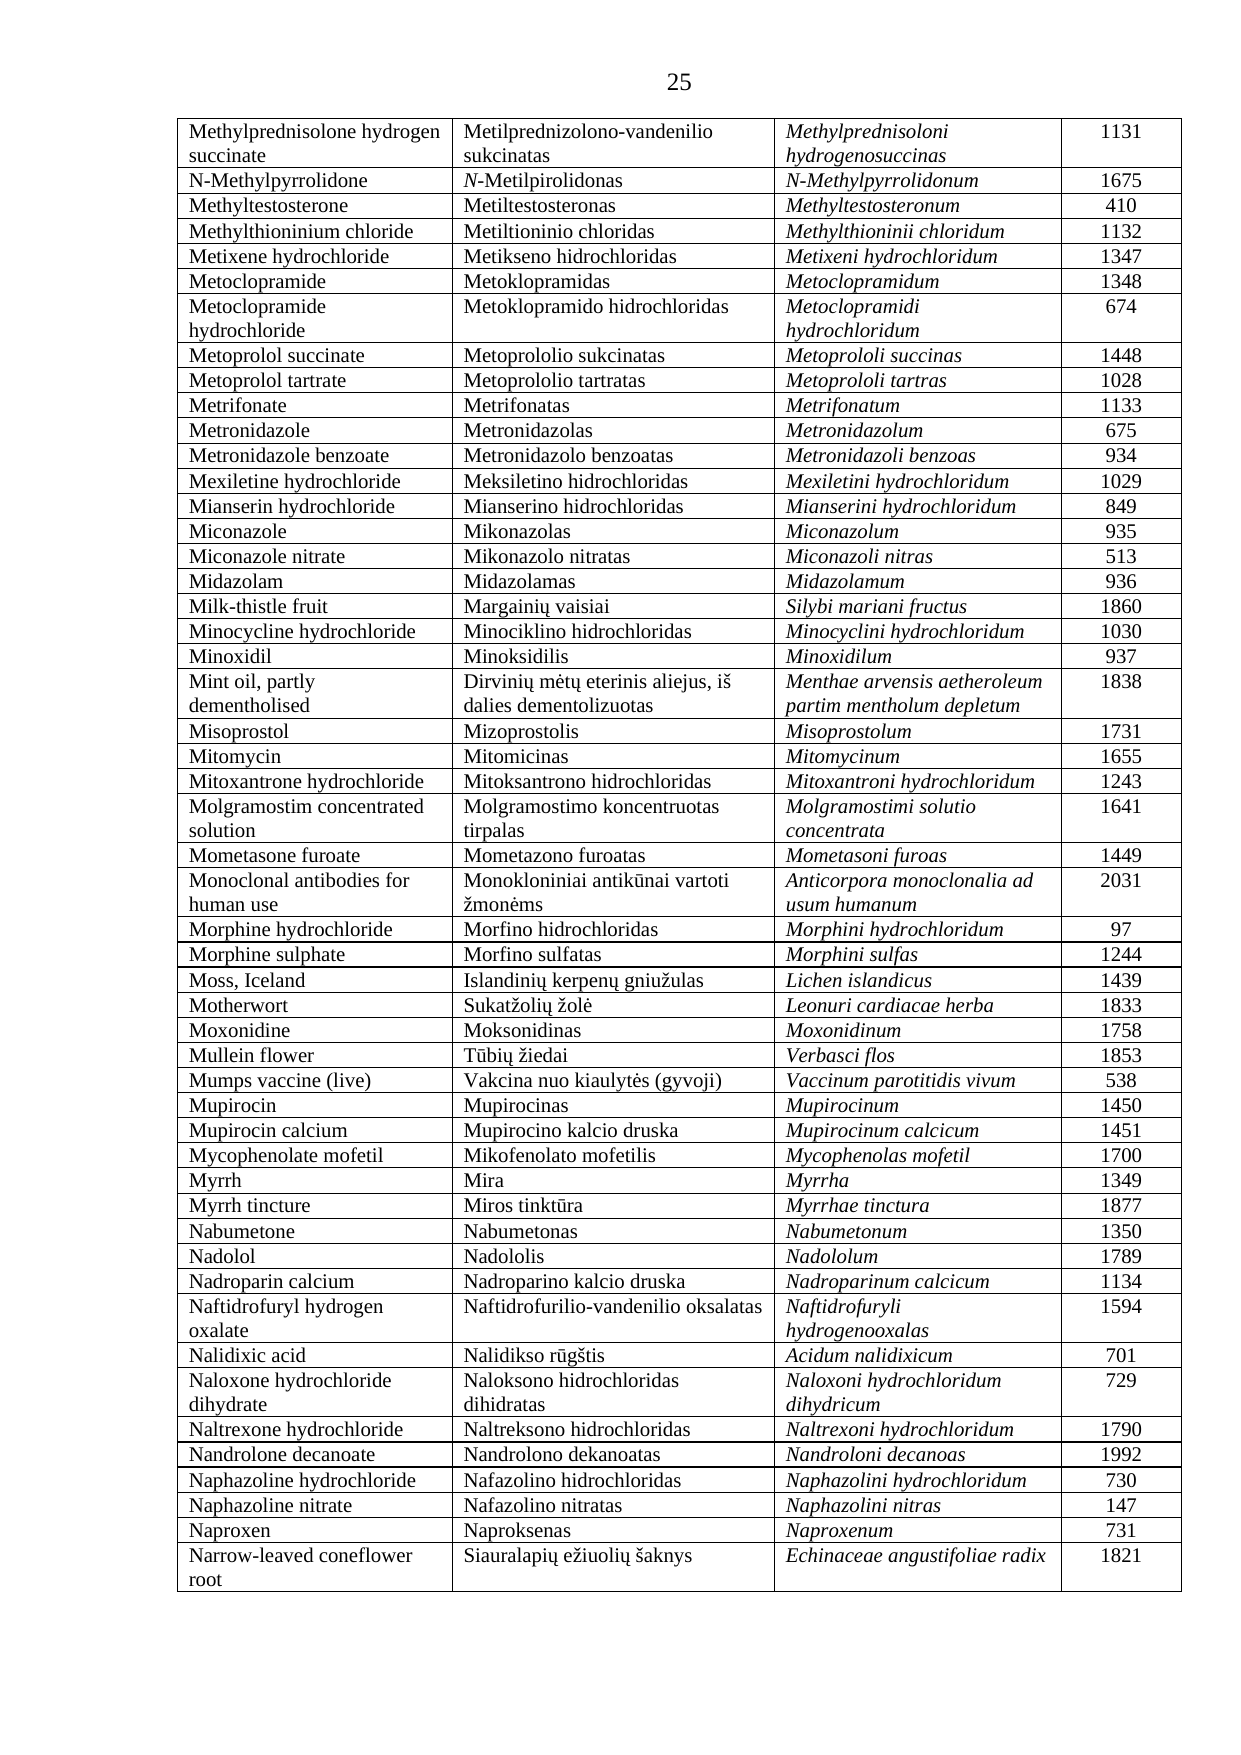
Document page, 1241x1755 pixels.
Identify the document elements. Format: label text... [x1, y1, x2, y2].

table_cell N-Methylpyrrolidonum [775, 168, 1061, 192]
table_cell Naltrexone hydrochloride [178, 1417, 452, 1441]
table_cell Myrrh [178, 1168, 452, 1192]
table_cell Motherwort [178, 993, 452, 1017]
table_cell Metronidazolas [453, 418, 774, 442]
table_cell Nadolol [178, 1244, 452, 1268]
table_cell Islandinių kerpenų gniužulas [453, 968, 774, 992]
table_cell Verbasci flos [775, 1043, 1061, 1067]
table_cell Metronidazole [178, 418, 452, 442]
table_cell Mometazono furoatas [453, 843, 774, 867]
table_cell Mexiletine hydrochloride [178, 469, 452, 493]
table_cell 730 [1062, 1468, 1181, 1492]
table_cell Miconazole [178, 519, 452, 543]
table_cell 1348 [1062, 269, 1181, 293]
table_cell 1877 [1062, 1194, 1181, 1217]
table_cell Metiltestosteronas [453, 194, 774, 217]
table_cell Methyltestosterone [178, 194, 452, 217]
table_cell Mikonazolo nitratas [453, 544, 774, 568]
table_cell Mikonazolas [453, 519, 774, 543]
table_cell Dirvinių mėtų eterinis aliejus, iš dalies dementolizuotas [453, 669, 774, 717]
table_cell Silybi mariani fructus [775, 594, 1061, 618]
table_cell Metronidazoli benzoas [775, 444, 1061, 467]
table_cell 1347 [1062, 244, 1181, 268]
table_cell Nafazolino nitratas [453, 1493, 774, 1517]
table_cell Sukatžolių žolė [453, 993, 774, 1017]
table_cell 1028 [1062, 368, 1181, 392]
table_cell 1131 [1062, 119, 1181, 167]
table_cell Metrifonatum [775, 393, 1061, 417]
table_cell Metoprolol succinate [178, 343, 452, 367]
table_cell Nalidikso rūgštis [453, 1343, 774, 1367]
table_cell Moxonidine [178, 1018, 452, 1042]
table_cell Mitomicinas [453, 744, 774, 768]
table_cell Mullein flower [178, 1043, 452, 1067]
table_cell Minoxidil [178, 644, 452, 668]
table_cell 1349 [1062, 1168, 1181, 1192]
table_cell Nabumetone [178, 1219, 452, 1243]
table_cell Mianserin hydrochloride [178, 494, 452, 518]
table_cell 2031 [1062, 868, 1181, 916]
table_cell Mupirocinum calcicum [775, 1118, 1061, 1142]
table_cell Vakcina nuo kiaulytės (gyvoji) [453, 1068, 774, 1092]
table_cell 1758 [1062, 1018, 1181, 1042]
table_cell Anticorpora monoclonalia ad usum humanum [775, 868, 1061, 916]
table_cell Minocyclini hydrochloridum [775, 619, 1061, 643]
table_cell 1350 [1062, 1219, 1181, 1243]
table_cell Methylprednisoloni hydrogenosuccinas [775, 119, 1061, 167]
table_cell Mitomycinum [775, 744, 1061, 768]
table_cell 1243 [1062, 769, 1181, 793]
table_cell Mira [453, 1168, 774, 1192]
table_cell Mitoksantrono hidrochloridas [453, 769, 774, 793]
table_cell Acidum nalidixicum [775, 1343, 1061, 1367]
table_cell Miconazoli nitras [775, 544, 1061, 568]
table_cell Metilprednizolono-vandenilio sukcinatas [453, 119, 774, 167]
table_cell 1675 [1062, 168, 1181, 192]
table_cell Echinaceae angustifoliae radix [775, 1543, 1061, 1591]
table_cell Mitoxantroni hydrochloridum [775, 769, 1061, 793]
table_cell Molgramostim concentrated solution [178, 794, 452, 842]
table_cell Menthae arvensis aetheroleum partim mentholum depletum [775, 669, 1061, 717]
table_cell Metoprololi tartras [775, 368, 1061, 392]
table_cell Mexiletini hydrochloridum [775, 469, 1061, 493]
table_cell Misoprostol [178, 719, 452, 743]
table_cell Nalidixic acid [178, 1343, 452, 1367]
table_cell Vaccinum parotitidis vivum [775, 1068, 1061, 1092]
table_cell 1244 [1062, 943, 1181, 966]
table_cell Metoclopramidum [775, 269, 1061, 293]
table_cell Leonuri cardiacae herba [775, 993, 1061, 1017]
table_cell 934 [1062, 444, 1181, 467]
table_cell Naftidrofurilio-vandenilio oksalatas [453, 1294, 774, 1342]
table_cell 1821 [1062, 1543, 1181, 1591]
table_cell Metronidazolum [775, 418, 1061, 442]
table_cell Mianserini hydrochloridum [775, 494, 1061, 518]
table_cell Mitoxantrone hydrochloride [178, 769, 452, 793]
table_cell 1838 [1062, 669, 1181, 717]
table_cell Morphini hydrochloridum [775, 917, 1061, 941]
table_cell Meksiletino hidrochloridas [453, 469, 774, 493]
table_cell 1133 [1062, 393, 1181, 417]
table_cell Minociklino hidrochloridas [453, 619, 774, 643]
table_cell Naltreksono hidrochloridas [453, 1417, 774, 1441]
table_cell Metrifonate [178, 393, 452, 417]
table_cell 1134 [1062, 1269, 1181, 1293]
table_cell 538 [1062, 1068, 1181, 1092]
table_cell Methylthioninii chloridum [775, 219, 1061, 243]
table_cell Metoklopramido hidrochloridas [453, 294, 774, 342]
table_cell Naftidrofuryli hydrogenooxalas [775, 1294, 1061, 1342]
table_cell Morphine sulphate [178, 943, 452, 966]
table_cell Morfino sulfatas [453, 943, 774, 966]
table_cell Methylthioninium chloride [178, 219, 452, 243]
table_cell Naphazolini nitras [775, 1493, 1061, 1517]
table_cell Lichen islandicus [775, 968, 1061, 992]
table_cell Nadroparinum calcicum [775, 1269, 1061, 1293]
table_cell Monokloniniai antikūnai vartoti žmonėms [453, 868, 774, 916]
table_cell 147 [1062, 1493, 1181, 1517]
table_cell Naphazoline hydrochloride [178, 1468, 452, 1492]
table_cell Myrrh tincture [178, 1194, 452, 1217]
table_cell Mupirocino kalcio druska [453, 1118, 774, 1142]
table_cell 410 [1062, 194, 1181, 217]
table_cell Metixene hydrochloride [178, 244, 452, 268]
table_cell Metoprolol tartrate [178, 368, 452, 392]
table_cell Nadroparin calcium [178, 1269, 452, 1293]
table_cell Myrrha [775, 1168, 1061, 1192]
table_cell 701 [1062, 1343, 1181, 1367]
table_cell Moksonidinas [453, 1018, 774, 1042]
table_cell Minocycline hydrochloride [178, 619, 452, 643]
table_cell Metoprololio sukcinatas [453, 343, 774, 367]
table_cell Naloksono hidrochloridas dihidratas [453, 1368, 774, 1416]
table_cell 1789 [1062, 1244, 1181, 1268]
table_cell Metikseno hidrochloridas [453, 244, 774, 268]
table_cell Nandrolono dekanoatas [453, 1443, 774, 1466]
table_cell 1790 [1062, 1417, 1181, 1441]
table_cell 674 [1062, 294, 1181, 342]
table_cell Metoklopramidas [453, 269, 774, 293]
table_cell Mumps vaccine (live) [178, 1068, 452, 1092]
table_cell N-Methylpyrrolidone [178, 168, 452, 192]
table_cell Metoclopramide [178, 269, 452, 293]
table_cell Methylprednisolone hydrogen succinate [178, 119, 452, 167]
table_cell 1594 [1062, 1294, 1181, 1342]
table_cell 513 [1062, 544, 1181, 568]
table_cell Metronidazolo benzoatas [453, 444, 774, 467]
table_cell Minoksidilis [453, 644, 774, 668]
table_cell Narrow-leaved coneflower root [178, 1543, 452, 1591]
table_cell Nabumetonum [775, 1219, 1061, 1243]
table_cell Morphini sulfas [775, 943, 1061, 966]
table_cell 1439 [1062, 968, 1181, 992]
table_cell Mint oil, partly dementholised [178, 669, 452, 717]
table_cell Naloxoni hydrochloridum dihydricum [775, 1368, 1061, 1416]
table_cell Moxonidinum [775, 1018, 1061, 1042]
table_cell 935 [1062, 519, 1181, 543]
table_cell 1132 [1062, 219, 1181, 243]
table_cell Nabumetonas [453, 1219, 774, 1243]
table_cell Nandroloni decanoas [775, 1443, 1061, 1466]
table_cell 1641 [1062, 794, 1181, 842]
table_cell Minoxidilum [775, 644, 1061, 668]
table_cell Miconazolum [775, 519, 1061, 543]
table_cell Nadroparino kalcio druska [453, 1269, 774, 1293]
table_cell Naftidrofuryl hydrogen oxalate [178, 1294, 452, 1342]
table_cell Nadololis [453, 1244, 774, 1268]
table_cell 849 [1062, 494, 1181, 518]
table_cell 1030 [1062, 619, 1181, 643]
table_cell Mupirocinum [775, 1093, 1061, 1117]
table_cell Morfino hidrochloridas [453, 917, 774, 941]
table_cell Metoclopramide hydrochloride [178, 294, 452, 342]
table_cell 97 [1062, 917, 1181, 941]
table_cell Siauralapių ežiuolių šaknys [453, 1543, 774, 1591]
table_cell Mometasoni furoas [775, 843, 1061, 867]
table_cell Mupirocin calcium [178, 1118, 452, 1142]
table_cell 729 [1062, 1368, 1181, 1416]
table_cell Mitomycin [178, 744, 452, 768]
table_cell Naphazolini hydrochloridum [775, 1468, 1061, 1492]
table_cell Midazolam [178, 569, 452, 593]
table_cell 1700 [1062, 1143, 1181, 1167]
table_cell Mizoprostolis [453, 719, 774, 743]
table_cell 731 [1062, 1518, 1181, 1542]
table_cell Nadololum [775, 1244, 1061, 1268]
table_cell Naphazoline nitrate [178, 1493, 452, 1517]
table_cell Milk-thistle fruit [178, 594, 452, 618]
table_cell Mycophenolas mofetil [775, 1143, 1061, 1167]
table_cell 937 [1062, 644, 1181, 668]
table_cell Metrifonatas [453, 393, 774, 417]
table_cell 1451 [1062, 1118, 1181, 1142]
table_cell Myrrhae tinctura [775, 1194, 1061, 1217]
table_cell Mikofenolato mofetilis [453, 1143, 774, 1167]
table_cell Molgramostimi solutio concentrata [775, 794, 1061, 842]
table_cell Mianserino hidrochloridas [453, 494, 774, 518]
table_cell Naloxone hydrochloride dihydrate [178, 1368, 452, 1416]
table_cell Naltrexoni hydrochloridum [775, 1417, 1061, 1441]
table_cell 1655 [1062, 744, 1181, 768]
table_cell 675 [1062, 418, 1181, 442]
table_cell 1448 [1062, 343, 1181, 367]
table_cell Moss, Iceland [178, 968, 452, 992]
table_cell Methyltestosteronum [775, 194, 1061, 217]
table_cell Metoprololi succinas [775, 343, 1061, 367]
table_cell Midazolamas [453, 569, 774, 593]
table_cell Nafazolino hidrochloridas [453, 1468, 774, 1492]
table_cell 1860 [1062, 594, 1181, 618]
table_cell Metoprololio tartratas [453, 368, 774, 392]
table_cell Mupirocin [178, 1093, 452, 1117]
table_cell 936 [1062, 569, 1181, 593]
table_cell N-Metilpirolidonas [453, 168, 774, 192]
table_cell 1029 [1062, 469, 1181, 493]
table_cell Tūbių žiedai [453, 1043, 774, 1067]
table_cell Metixeni hydrochloridum [775, 244, 1061, 268]
table_cell 1992 [1062, 1443, 1181, 1466]
table_cell Naproxen [178, 1518, 452, 1542]
table_cell Monoclonal antibodies for human use [178, 868, 452, 916]
table_cell Margainių vaisiai [453, 594, 774, 618]
table_cell Metronidazole benzoate [178, 444, 452, 467]
table_cell Naproksenas [453, 1518, 774, 1542]
table_cell 1450 [1062, 1093, 1181, 1117]
table_cell Miconazole nitrate [178, 544, 452, 568]
table_cell 1449 [1062, 843, 1181, 867]
table_cell 1833 [1062, 993, 1181, 1017]
table_cell Molgramostimo koncentruotas tirpalas [453, 794, 774, 842]
table_cell Metiltioninio chloridas [453, 219, 774, 243]
table_cell Miros tinktūra [453, 1194, 774, 1217]
table_cell Mometasone furoate [178, 843, 452, 867]
table_cell Nandrolone decanoate [178, 1443, 452, 1466]
table_cell Naproxenum [775, 1518, 1061, 1542]
table_cell 1731 [1062, 719, 1181, 743]
table_cell Misoprostolum [775, 719, 1061, 743]
table_cell Mycophenolate mofetil [178, 1143, 452, 1167]
table_cell Mupirocinas [453, 1093, 774, 1117]
table_cell Morphine hydrochloride [178, 917, 452, 941]
table_cell Metoclopramidi hydrochloridum [775, 294, 1061, 342]
table_cell 1853 [1062, 1043, 1181, 1067]
table_cell Midazolamum [775, 569, 1061, 593]
